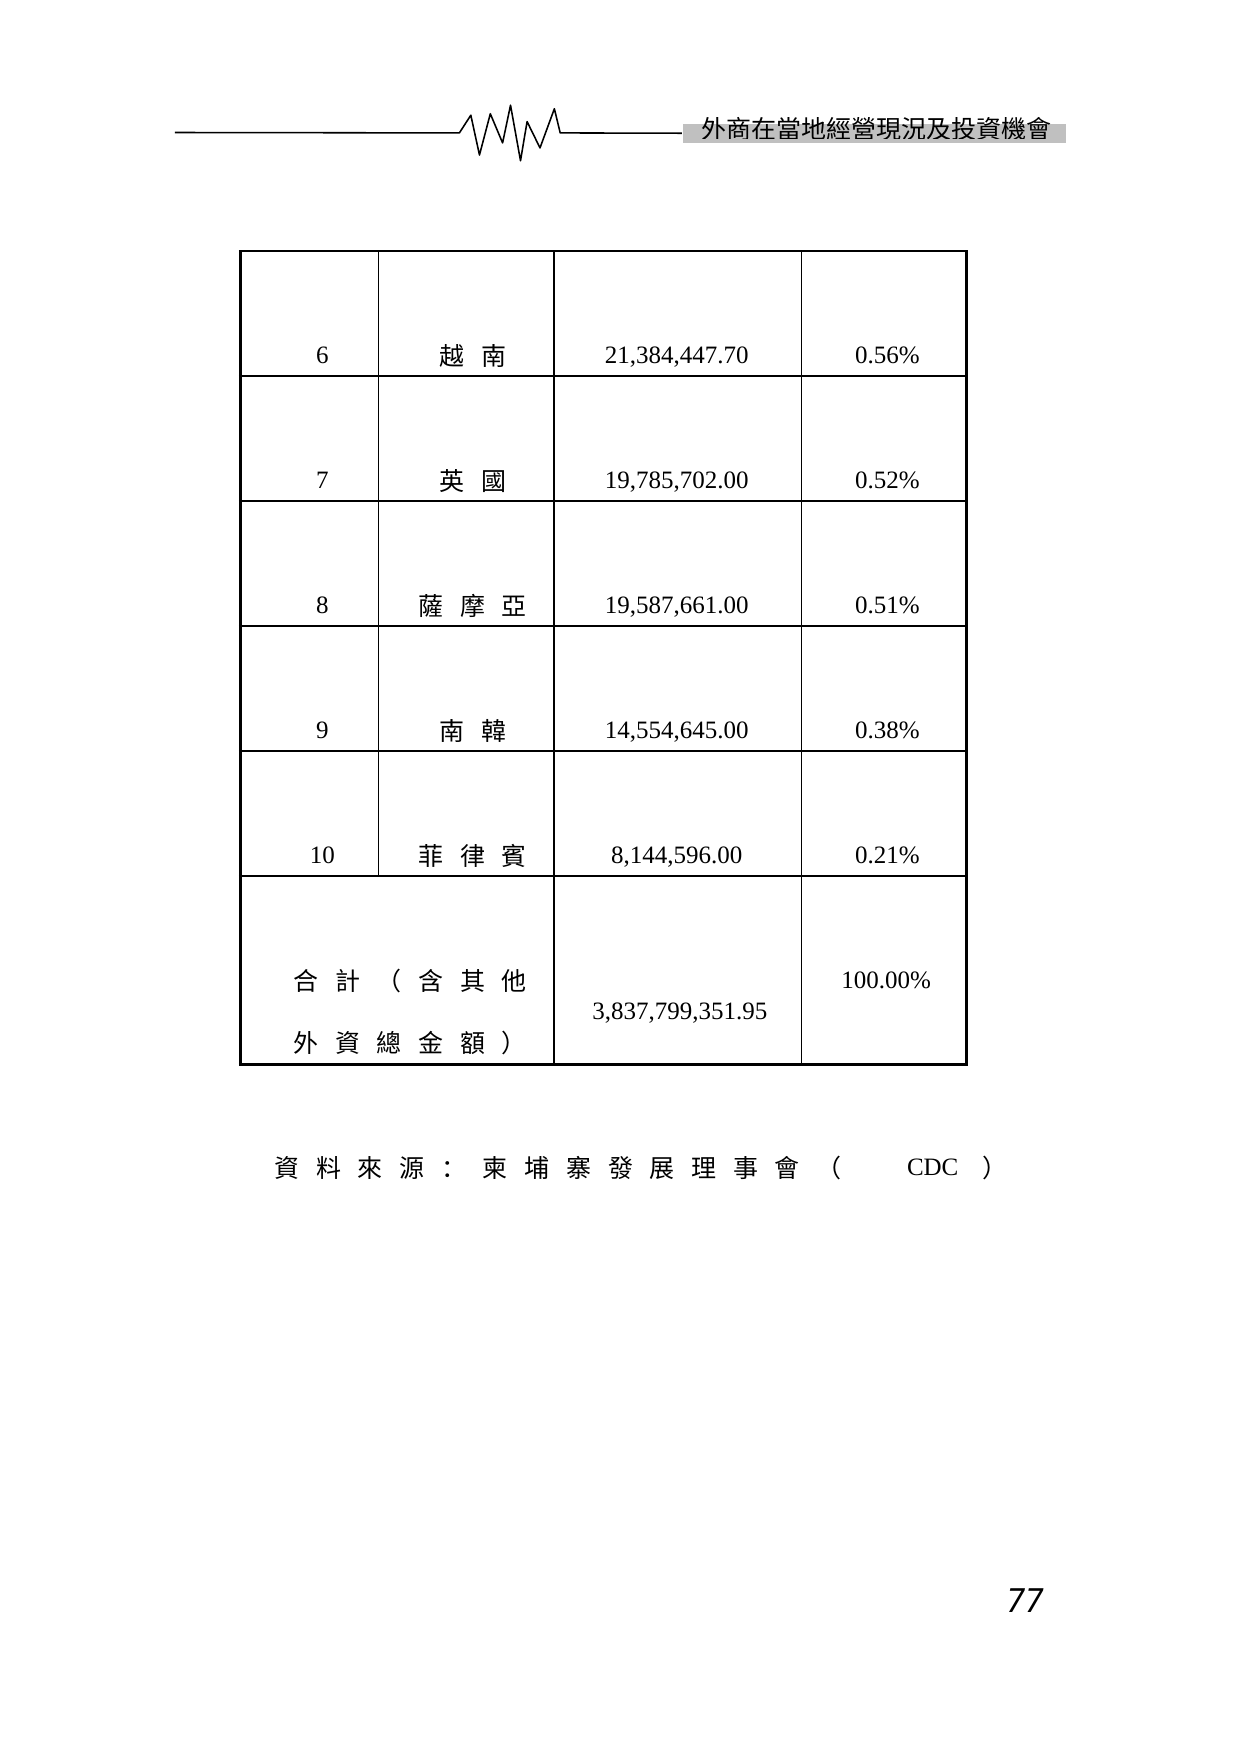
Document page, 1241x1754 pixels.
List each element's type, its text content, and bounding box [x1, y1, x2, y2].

table_cell 21,384,447.70 [555, 252, 801, 375]
table_cell 薩摩亞 [379, 502, 553, 625]
table_cell 19,785,702.00 [555, 377, 801, 500]
table_cell 0.21% [802, 752, 965, 875]
table_cell 6 [242, 252, 378, 375]
table_cell 0.56% [802, 252, 965, 375]
table_cell 菲律賓 [379, 752, 553, 875]
table_cell 0.51% [802, 502, 965, 625]
table_cell 南韓 [379, 627, 553, 750]
table_cell 英國 [379, 377, 553, 500]
table_cell 7 [242, 377, 378, 500]
table_cell 0.52% [802, 377, 965, 500]
text 資料來源：柬埔寨發展理事會（CDC） [183, 1125, 1058, 1188]
table_cell 10 [242, 752, 378, 875]
table_cell 19,587,661.00 [555, 502, 801, 625]
table_cell 8 [242, 502, 378, 625]
table_cell 0.38% [802, 627, 965, 750]
table_cell 8,144,596.00 [555, 752, 801, 875]
table_cell 100.00% [802, 877, 965, 1063]
table_cell 合計（含其他外資總金額） [242, 877, 553, 1063]
table_cell 越南 [379, 252, 553, 375]
table_cell 9 [242, 627, 378, 750]
table_cell 14,554,645.00 [555, 627, 801, 750]
table_cell 3,837,799,351.95 [555, 877, 801, 1063]
